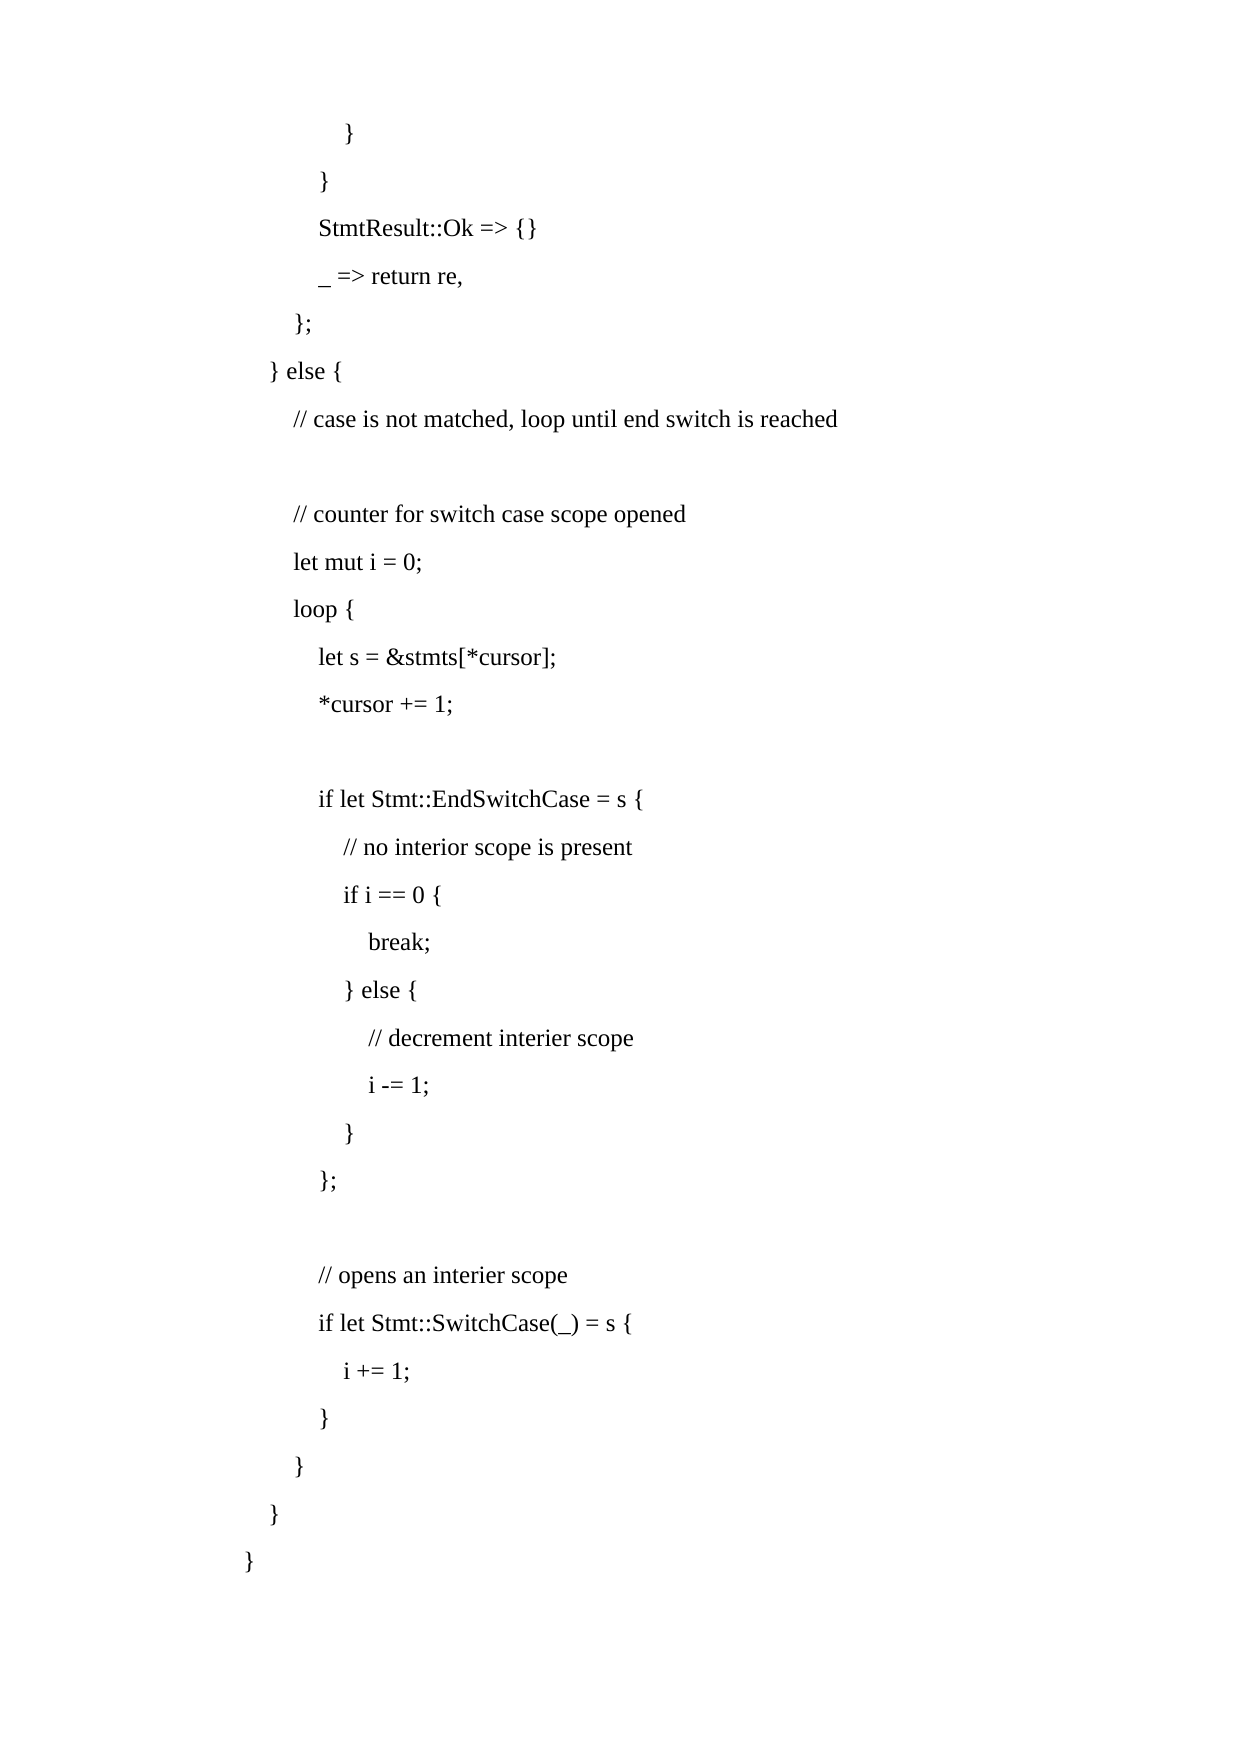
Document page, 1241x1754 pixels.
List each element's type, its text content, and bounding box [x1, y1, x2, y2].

text i -= 1; [118, 1070, 1122, 1099]
text _ => return re, [118, 261, 1122, 290]
text *cursor += 1; [118, 689, 1122, 718]
text StmtResult::Ok => {} [118, 213, 1122, 242]
text }; [118, 1165, 1122, 1194]
text } [118, 1403, 1122, 1432]
text // decrement interier scope [118, 1023, 1122, 1051]
text if let Stmt::EndSwitchCase = s { [118, 784, 1122, 813]
text } [118, 1451, 1122, 1480]
text } [118, 166, 1122, 194]
text if i == 0 { [118, 880, 1122, 908]
text loop { [118, 594, 1122, 623]
text } [118, 1499, 1122, 1527]
text let s = &stmts[*cursor]; [118, 642, 1122, 671]
text i += 1; [118, 1356, 1122, 1384]
text // case is not matched, loop until end switch is reached [118, 404, 1122, 432]
text break; [118, 927, 1122, 956]
text } else { [118, 356, 1122, 385]
text } [118, 118, 1122, 147]
text // no interior scope is present [118, 832, 1122, 861]
text } else { [118, 975, 1122, 1004]
text let mut i = 0; [118, 547, 1122, 575]
text } [118, 1118, 1122, 1147]
text // counter for switch case scope opened [118, 499, 1122, 528]
text } [118, 1546, 1122, 1575]
text // opens an interier scope [118, 1261, 1122, 1289]
text if let Stmt::SwitchCase(_) = s { [118, 1308, 1122, 1337]
text }; [118, 308, 1122, 337]
